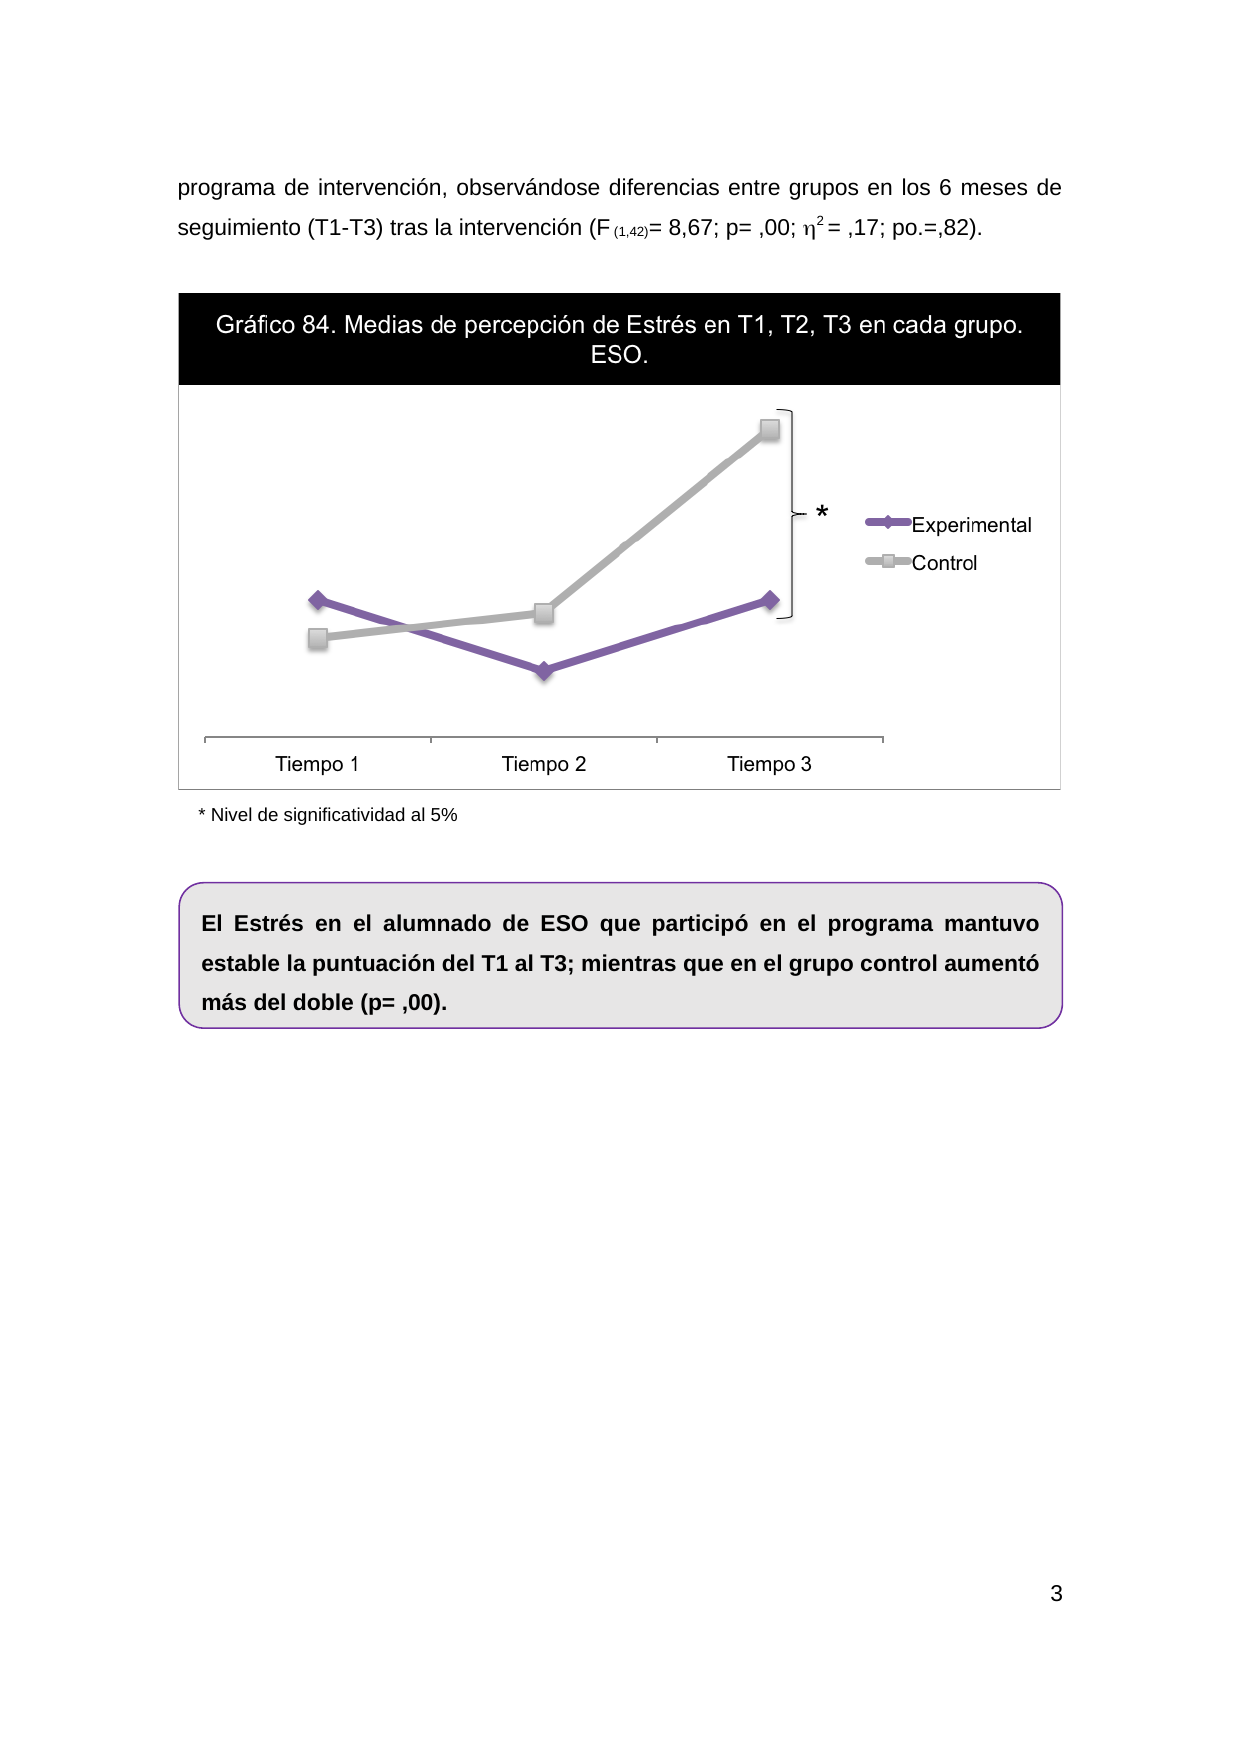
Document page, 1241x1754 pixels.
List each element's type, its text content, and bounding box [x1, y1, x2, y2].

picture [178, 293, 1061, 790]
text programa de intervención, observándose diferencias entre grupos en los 6 meses de seguimiento (T1-T3) tras la intervención (F (1,42)= 8,67; p= ,00; 2 = ,17; po.=,82). [177, 174, 1063, 240]
text * Nivel de significatividad al 5% [177, 804, 1063, 825]
